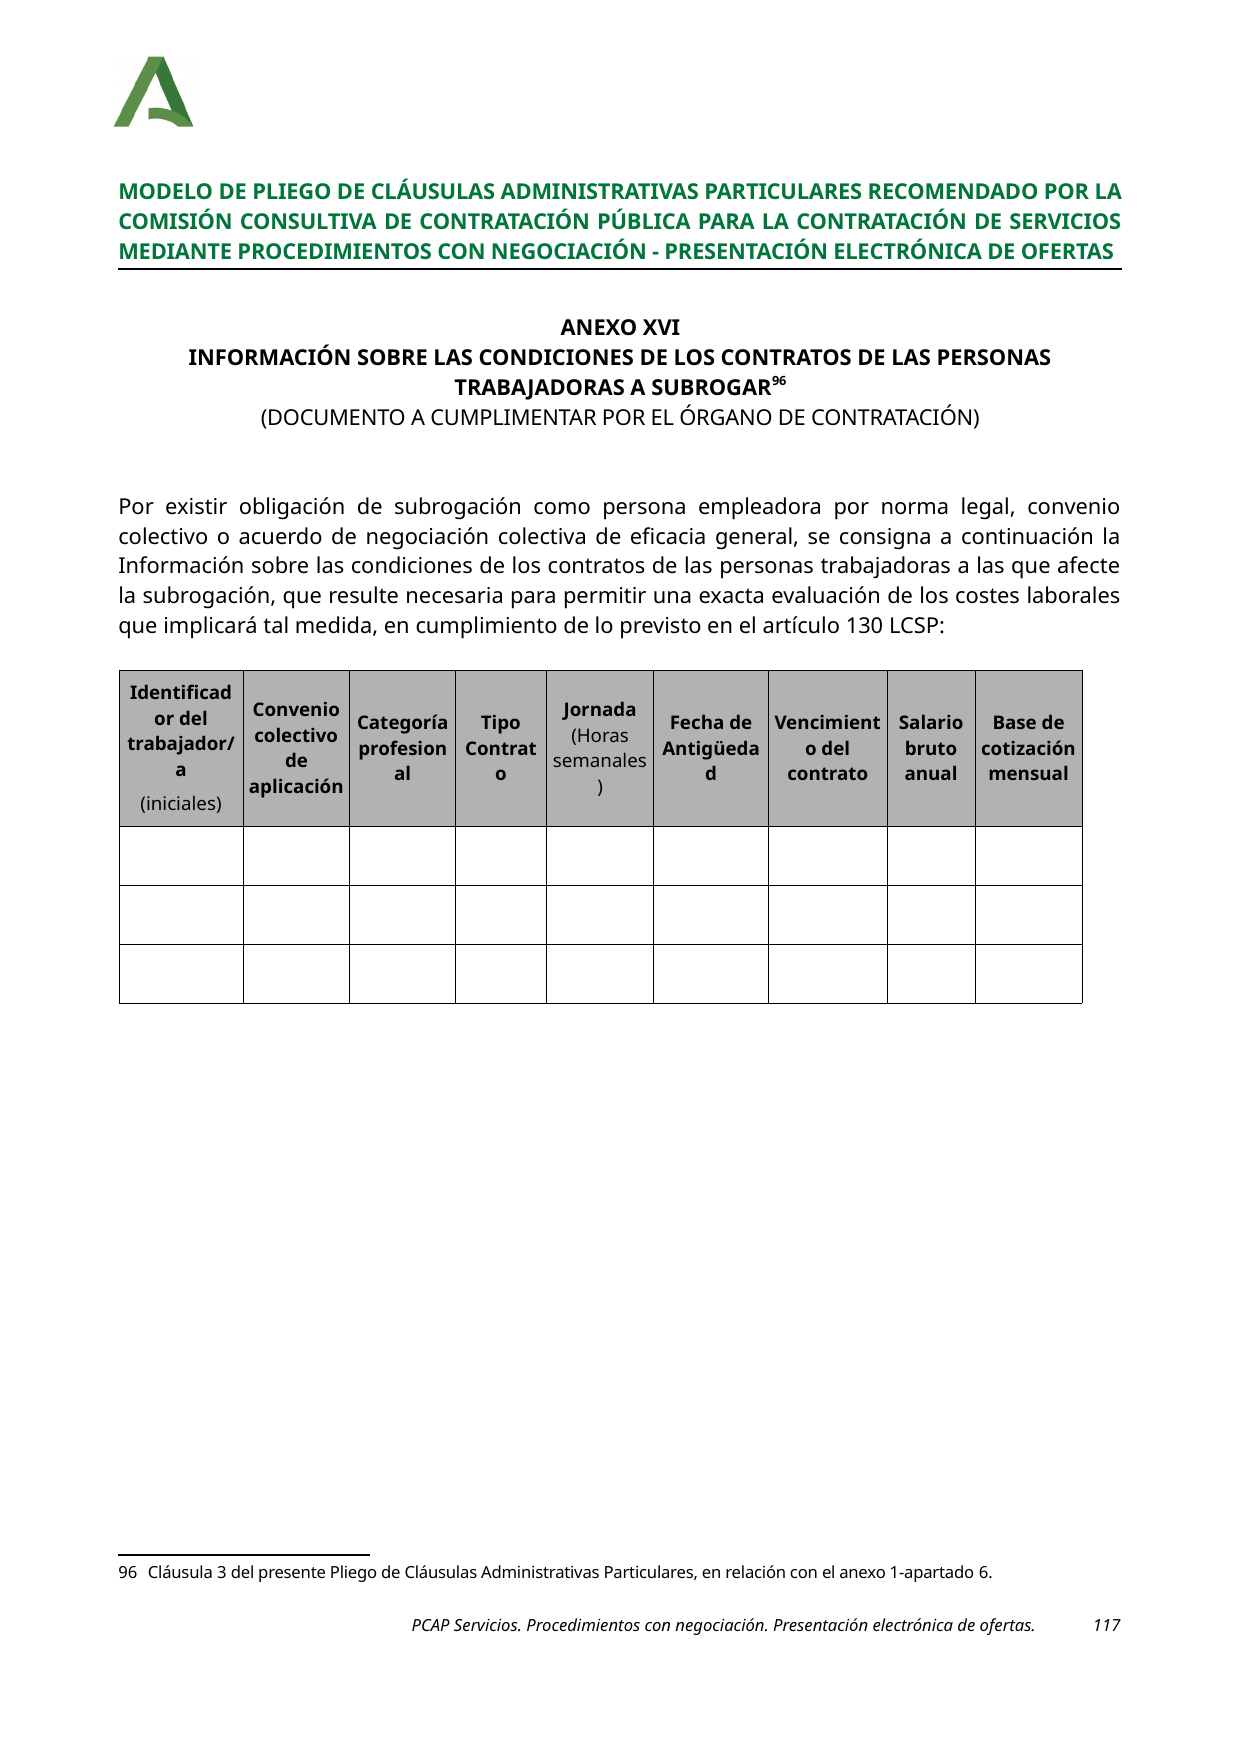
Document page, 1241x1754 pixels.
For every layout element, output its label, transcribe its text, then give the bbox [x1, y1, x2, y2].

table_cell [456, 827, 546, 884]
table_cell [456, 945, 546, 1003]
table_header Tipo Contrato [456, 671, 546, 826]
table_cell [547, 827, 653, 884]
table_header Identificador del trabajador/a (iniciales) [120, 671, 243, 826]
table_cell [888, 945, 975, 1003]
table_cell [654, 827, 768, 884]
table_cell [456, 886, 546, 944]
table_cell [654, 945, 768, 1003]
table_cell [350, 827, 455, 884]
table_cell [976, 827, 1082, 884]
table_cell [769, 945, 887, 1003]
table_cell [120, 827, 243, 884]
text (DOCUMENTO A CUMPLIMENTAR POR EL ÓRGANO DE CONTRATACIÓN) [118, 402, 1122, 431]
table_header Base de cotización mensual [976, 671, 1082, 826]
table_cell [654, 886, 768, 944]
table_header Jornada (Horas semanales) [547, 671, 653, 826]
table_cell [547, 945, 653, 1003]
table_cell [976, 886, 1082, 944]
text ANEXO XVI [118, 312, 1122, 342]
text Por existir obligación de subrogación como persona empleadora por norma legal, convenio colectivo o acuerdo de negociación colectiva de eficacia general, se consigna a continuación la Información sobre las condiciones de los contratos de las personas trabajadoras a las que afecte la subrogación, que resulte necesaria para permitir una exacta evaluación de los costes laborales que implicará tal medida, en cumplimiento de lo previsto en el artículo 130 LCSP: [118, 491, 1122, 640]
table_cell [244, 945, 349, 1003]
table_header Convenio colectivo de aplicación [244, 671, 349, 826]
table_cell [350, 886, 455, 944]
table_header Vencimiento del contrato [769, 671, 887, 826]
table_cell [120, 886, 243, 944]
table_header Salario bruto anual [888, 671, 975, 826]
table_header Fecha de Antigüedad [654, 671, 768, 826]
table_cell [888, 827, 975, 884]
table_cell [350, 945, 455, 1003]
table_cell [120, 945, 243, 1003]
table_cell [244, 827, 349, 884]
text Cláusula 3 del presente Pliego de Cláusulas Administrativas Particulares, en relación con el anexo 1-apartado 6. [118, 1561, 1122, 1584]
picture [109, 52, 198, 131]
text INFORMACIÓN SOBRE LAS CONDICIONES DE LOS CONTRATOS DE LAS PERSONAS TRABAJADORAS A SUBROGAR [118, 342, 1122, 402]
table_cell [976, 945, 1082, 1003]
table_cell [547, 886, 653, 944]
table_cell [769, 827, 887, 884]
table_cell [888, 886, 975, 944]
table_header Categoría profesional [350, 671, 455, 826]
table_cell [244, 886, 349, 944]
text MODELO DE PLIEGO DE CLÁUSULAS ADMINISTRATIVAS PARTICULARES RECOMENDADO POR LA COMISIÓN CONSULTIVA DE CONTRATACIÓN PÚBLICA PARA LA CONTRATACIÓN DE SERVICIOS MEDIANTE PROCEDIMIENTOS CON NEGOCIACIÓN - PRESENTACIÓN ELECTRÓNICA DE OFERTAS [118, 176, 1122, 268]
table_cell [769, 886, 887, 944]
